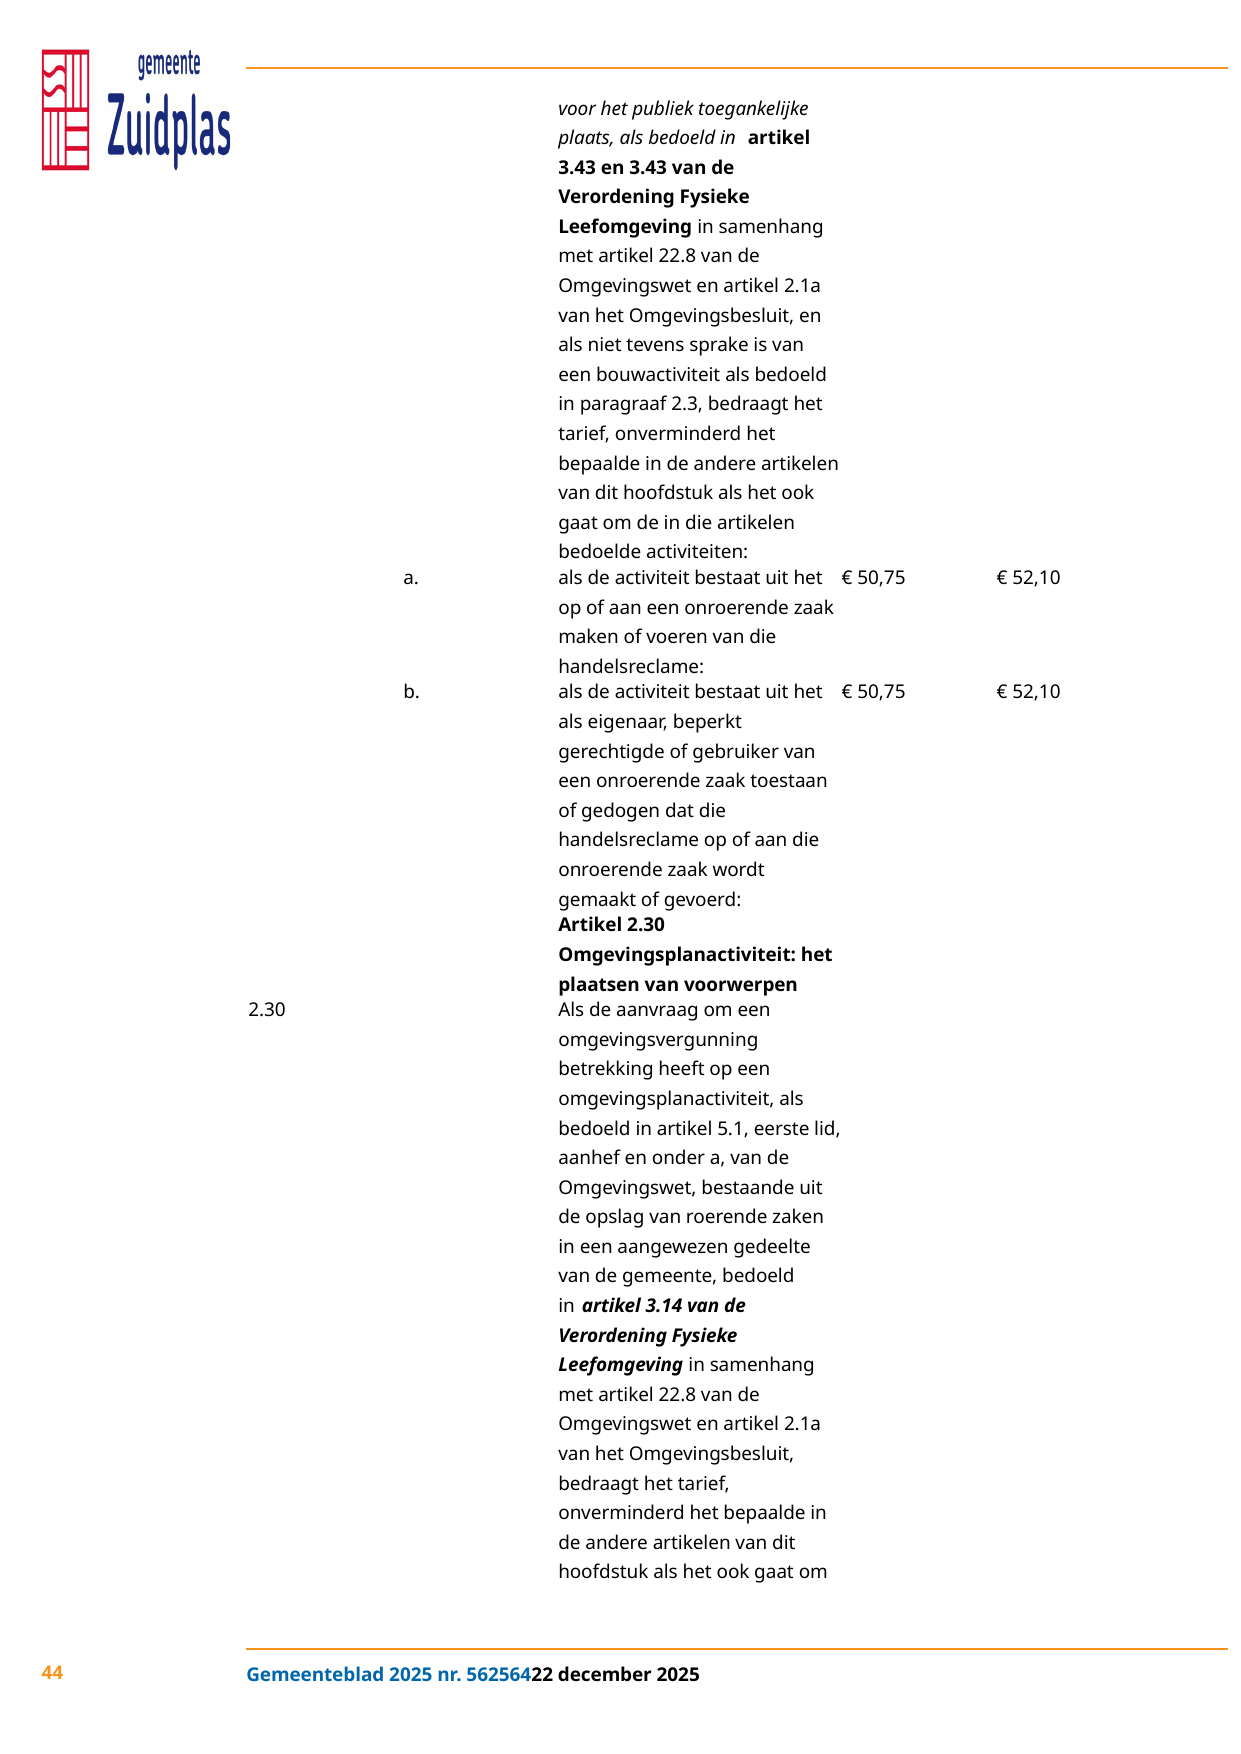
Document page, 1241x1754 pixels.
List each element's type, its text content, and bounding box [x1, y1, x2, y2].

table_cell [403, 912, 558, 996]
table_cell [248, 912, 403, 996]
table_cell [841, 95, 996, 564]
table_cell € 52,10 [996, 679, 1152, 912]
table_cell [248, 564, 403, 679]
table_cell € 52,10 [996, 564, 1152, 679]
table_cell [996, 996, 1152, 1584]
table_cell Artikel 2.30 Omgevingsplanactiviteit: het plaatsen van voorwerpen [558, 912, 841, 996]
table_cell € 50,75 [841, 679, 996, 912]
table_cell Als de aanvraag om een omgevingsvergunning betrekking heeft op een omgevingsplanactiviteit, als bedoeld in artikel 5.1, eerste lid, aanhef en onder a, van de Omgevingswet, bestaande uit de opslag van roerende zaken in een aangewezen gedeelte van de gemeente, bedoeld in artikel 3.14 van de Verordening Fysieke Leefomgeving in samenhang met artikel 22.8 van de Omgevingswet en artikel 2.1a van het Omgevingsbesluit, bedraagt het tarief, onverminderd het bepaalde in de andere artikelen van dit hoofdstuk als het ook gaat om [558, 996, 841, 1584]
table_cell b. [403, 679, 558, 912]
picture [41, 47, 231, 172]
table_cell [248, 95, 403, 564]
table_cell a. [403, 564, 558, 679]
table_cell als de activiteit bestaat uit het op of aan een onroerende zaak maken of voeren van die handelsreclame: [558, 564, 841, 679]
table_cell voor het publiek toegankelijke plaats, als bedoeld in artikel 3.43 en 3.43 van de Verordening Fysieke Leefomgeving in samenhang met artikel 22.8 van de Omgevingswet en artikel 2.1a van het Omgevingsbesluit, en als niet tevens sprake is van een bouwactiviteit als bedoeld in paragraaf 2.3, bedraagt het tarief, onverminderd het bepaalde in de andere artikelen van dit hoofdstuk als het ook gaat om de in die artikelen bedoelde activiteiten: [558, 95, 841, 564]
table_cell [841, 912, 996, 996]
table_cell [403, 95, 558, 564]
table_cell 2.30 [248, 996, 403, 1584]
table_cell [841, 996, 996, 1584]
table_cell € 50,75 [841, 564, 996, 679]
table_cell [403, 996, 558, 1584]
table_cell [248, 679, 403, 912]
table_cell [996, 95, 1152, 564]
table_cell [996, 912, 1152, 996]
table_cell als de activiteit bestaat uit het als eigenaar, beperkt gerechtigde of gebruiker van een onroerende zaak toestaan of gedogen dat die handelsreclame op of aan die onroerende zaak wordt gemaakt of gevoerd: [558, 679, 841, 912]
